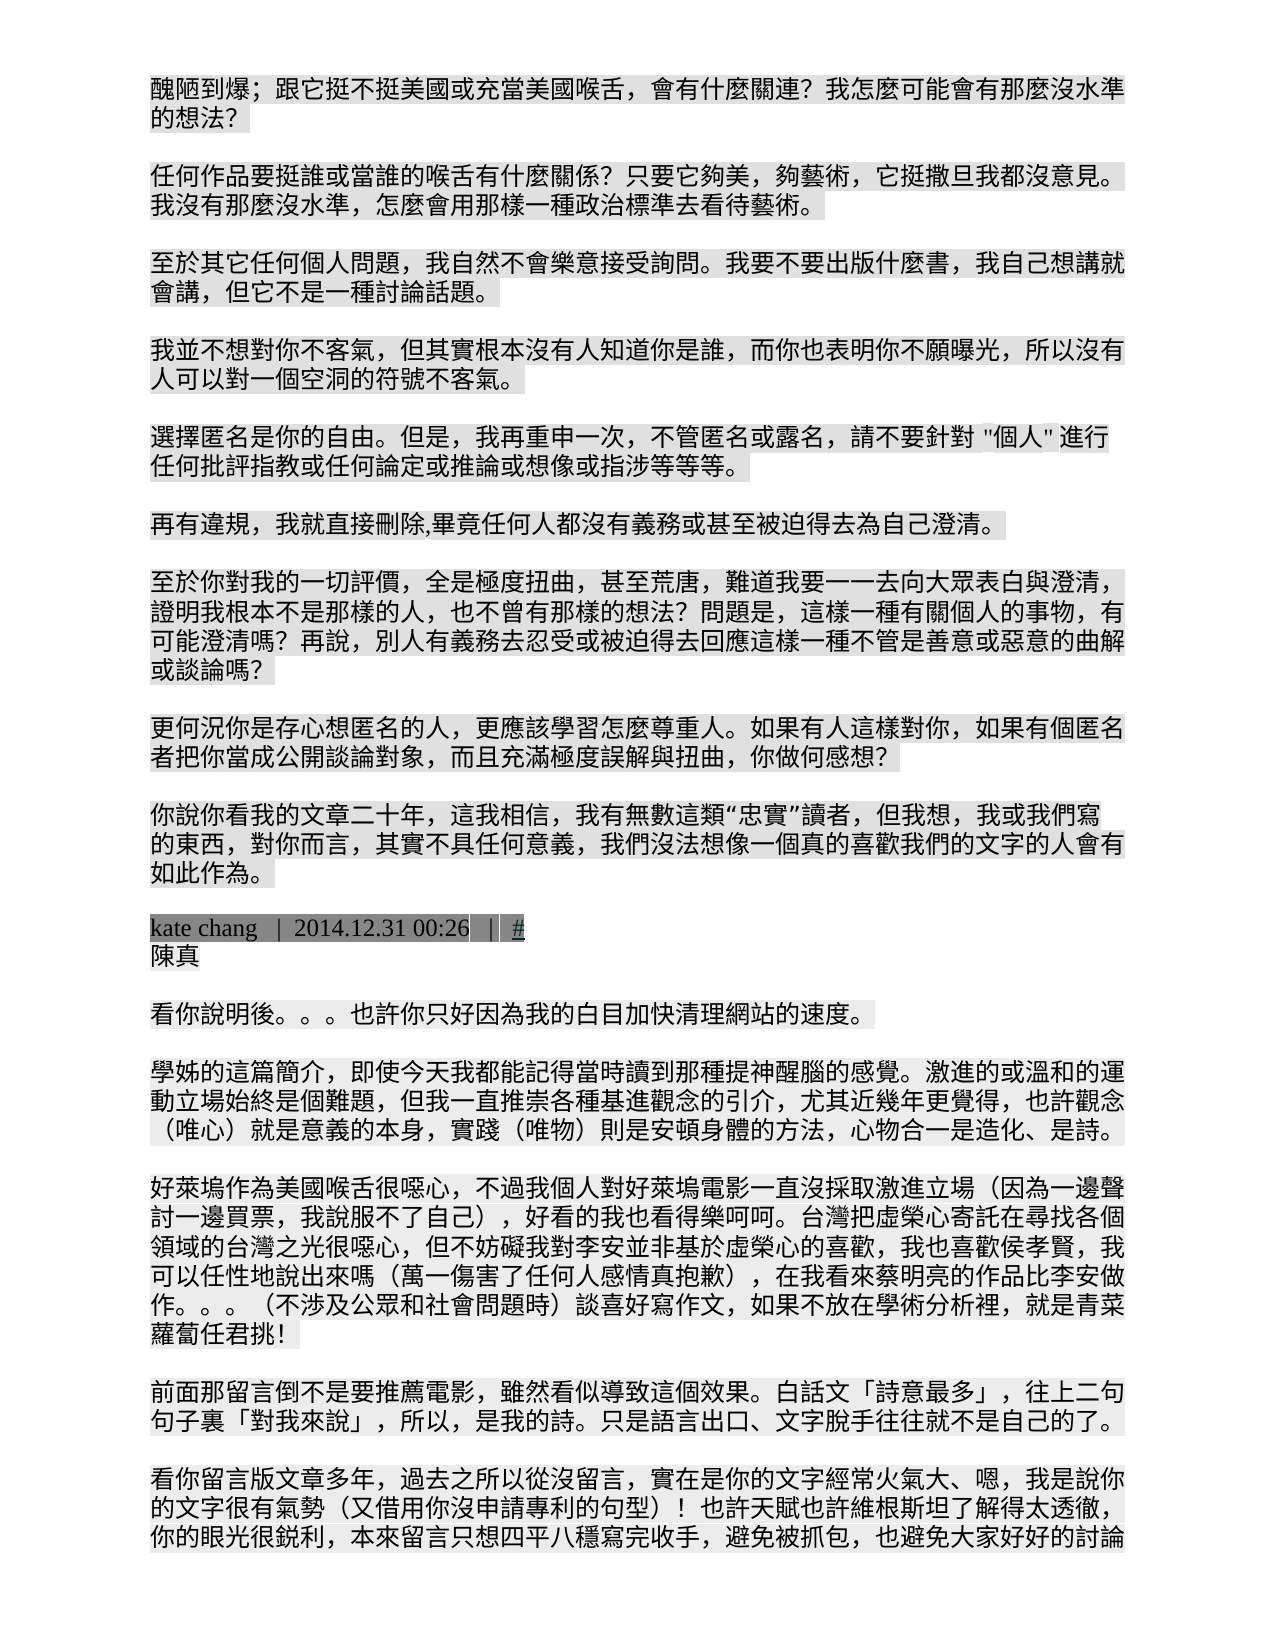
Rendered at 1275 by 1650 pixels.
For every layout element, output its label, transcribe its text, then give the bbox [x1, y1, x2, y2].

text 醜陋到爆；跟它挺不挺美國或充當美國喉舌，會有什麼關連？我怎麼可能會有那麼沒水準的想法？ 任何作品要挺誰或當誰的喉舌有什麼關係？只要它夠美，夠藝術，它挺撒旦我都沒意見。我沒有那麼沒水準，怎麼會用那樣一種政治標準去看待藝術。 至於其它任何個人問題，我自然不會樂意接受詢問。我要不要出版什麼書，我自己想講就會講，但它不是一種討論話題。 我並不想對你不客氣，但其實根本沒有人知道你是誰，而你也表明你不願曝光，所以沒有人可以對一個空洞的符號不客氣。 選擇匿名是你的自由。但是，我再重申一次，不管匿名或露名，請不要針對 "個人" 進行任何批評指教或任何論定或推論或想像或指涉等等等。 再有違規，我就直接刪除,畢竟任何人都沒有義務或甚至被迫得去為自己澄清。 至於你對我的一切評價，全是極度扭曲，甚至荒唐，難道我要一一去向大眾表白與澄清，證明我根本不是那樣的人，也不曾有那樣的想法？問題是，這樣一種有關個人的事物，有可能澄清嗎？再說，別人有義務去忍受或被迫得去回應這樣一種不管是善意或惡意的曲解或談論嗎？ 更何況你是存心想匿名的人，更應該學習怎麼尊重人。如果有人這樣對你，如果有個匿名者把你當成公開談論對象，而且充滿極度誤解與扭曲，你做何感想？ 你說你看我的文章二十年，這我相信，我有無數這類“忠實”讀者，但我想，我或我們寫的東西，對你而言，其實不具任何意義，我們沒法想像一個真的喜歡我們的文字的人會有如此作為。 [150, 75, 1125, 888]
text kate chang | 2014.12.31 00:26 | # [150, 913, 1125, 942]
text 陳真 看你說明後。。。也許你只好因為我的白目加快清理網站的速度。 學姊的這篇簡介，即使今天我都能記得當時讀到那種提神醒腦的感覺。激進的或溫和的運動立場始終是個難題，但我一直推崇各種基進觀念的引介，尤其近幾年更覺得，也許觀念（唯心）就是意義的本身，實踐（唯物）則是安頓身體的方法，心物合一是造化、是詩。 好萊塢作為美國喉舌很噁心，不過我個人對好萊塢電影一直沒採取激進立場（因為一邊聲討一邊買票，我說服不了自己），好看的我也看得樂呵呵。台灣把虛榮心寄託在尋找各個領域的台灣之光很噁心，但不妨礙我對李安並非基於虛榮心的喜歡，我也喜歡侯孝賢，我可以任性地說出來嗎（萬一傷害了任何人感情真抱歉），在我看來蔡明亮的作品比李安做作。。。（不渉及公眾和社會問題時）談喜好寫作文，如果不放在學術分析裡，就是青菜蘿蔔任君挑！ 前面那留言倒不是要推薦電影，雖然看似導致這個效果。白話文「詩意最多」，往上二句句子裏「對我來說」，所以，是我的詩。只是語言出口、文字脫手往往就不是自己的了。 看你留言版文章多年，過去之所以從沒留言，實在是你的文字經常火氣大、嗯，我是說你的文字很有氣勢（又借用你沒申請專利的句型）！也許天賦也許維根斯坦了解得太透徹，你的眼光很鋭利，本來留言只想四平八穩寫完收手，避免被抓包，也避免大家好好的討論 [150, 942, 1125, 1553]
